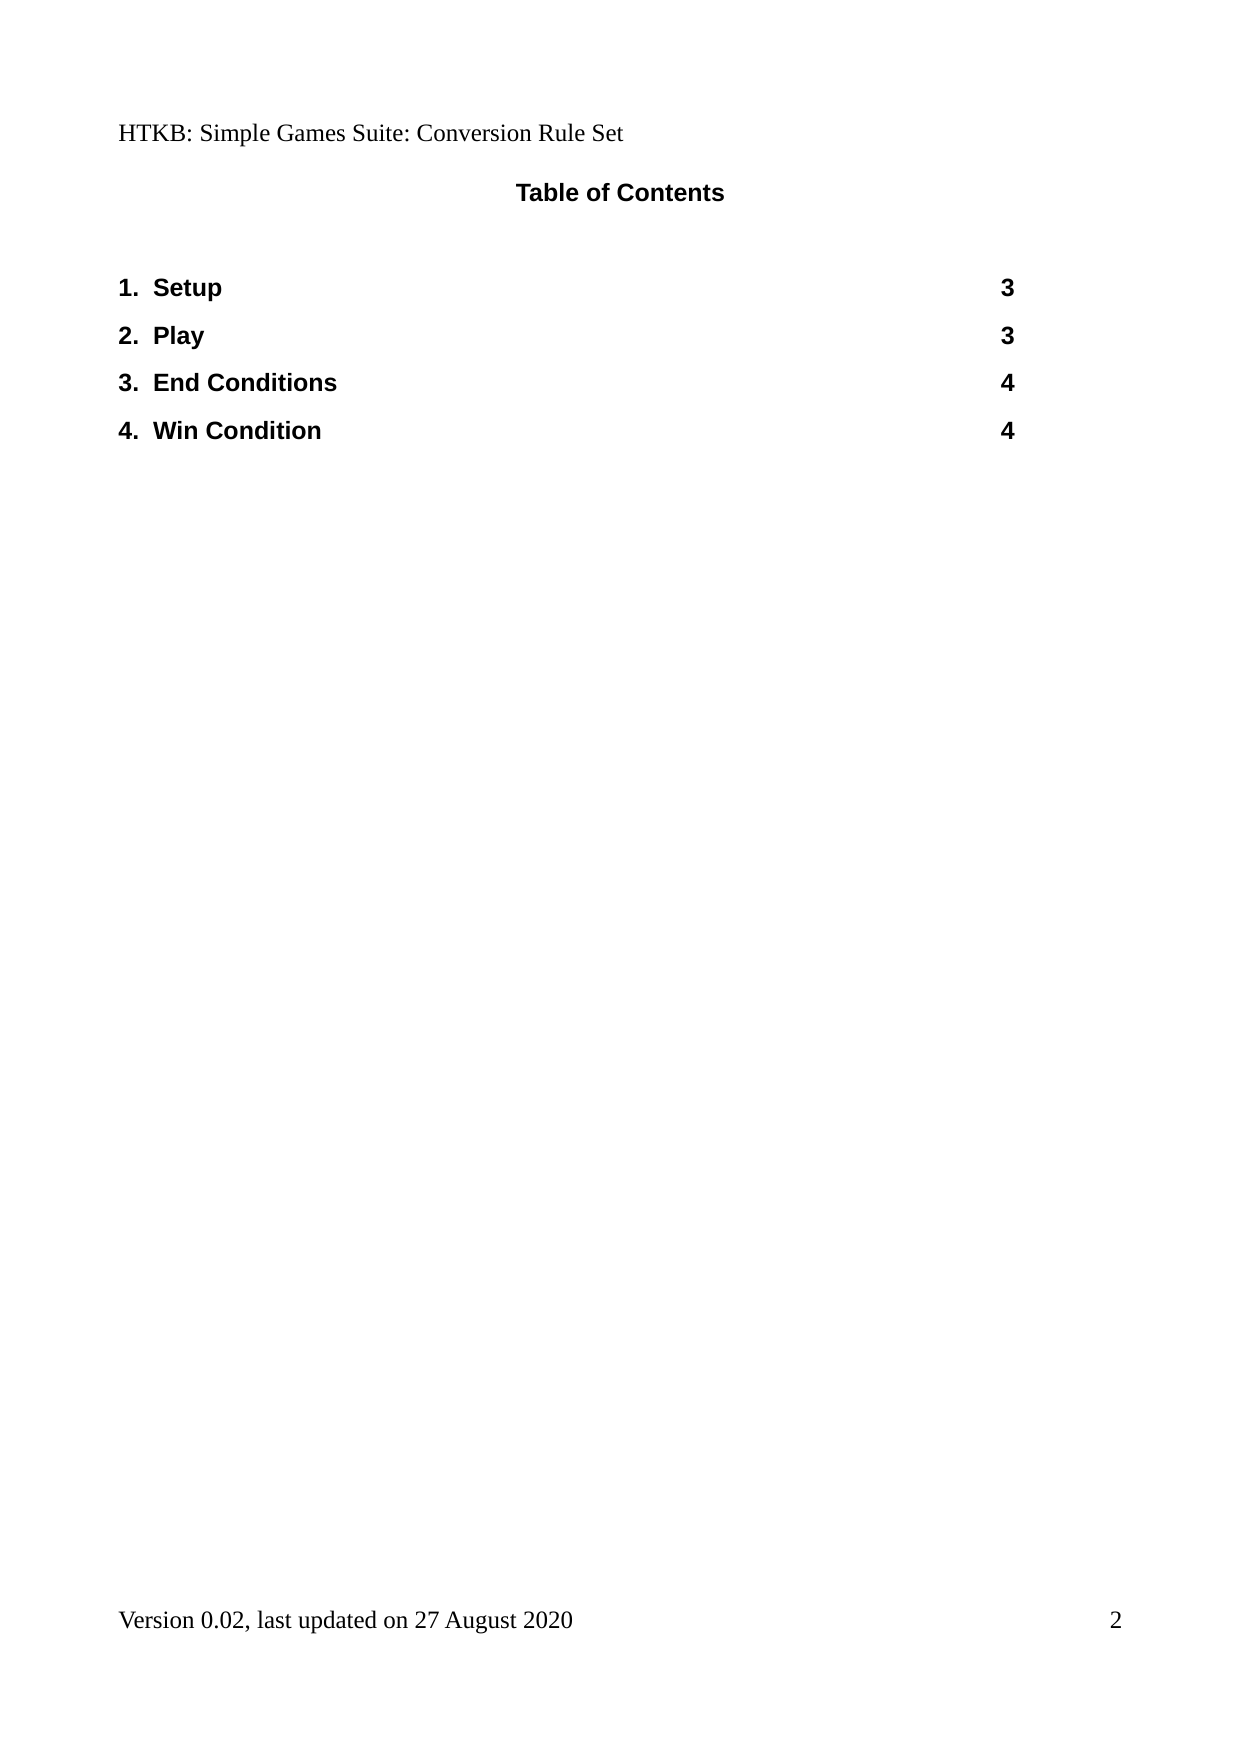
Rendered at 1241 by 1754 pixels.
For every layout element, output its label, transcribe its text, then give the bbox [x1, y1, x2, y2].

subtitle 4. Win Condition 4 [118, 416, 1122, 444]
text Table of Contents [118, 178, 1122, 207]
subtitle 1. Setup 3 [118, 273, 1122, 302]
subtitle 2. Play 3 [118, 321, 1122, 349]
subtitle 3. End Conditions 4 [118, 368, 1122, 397]
